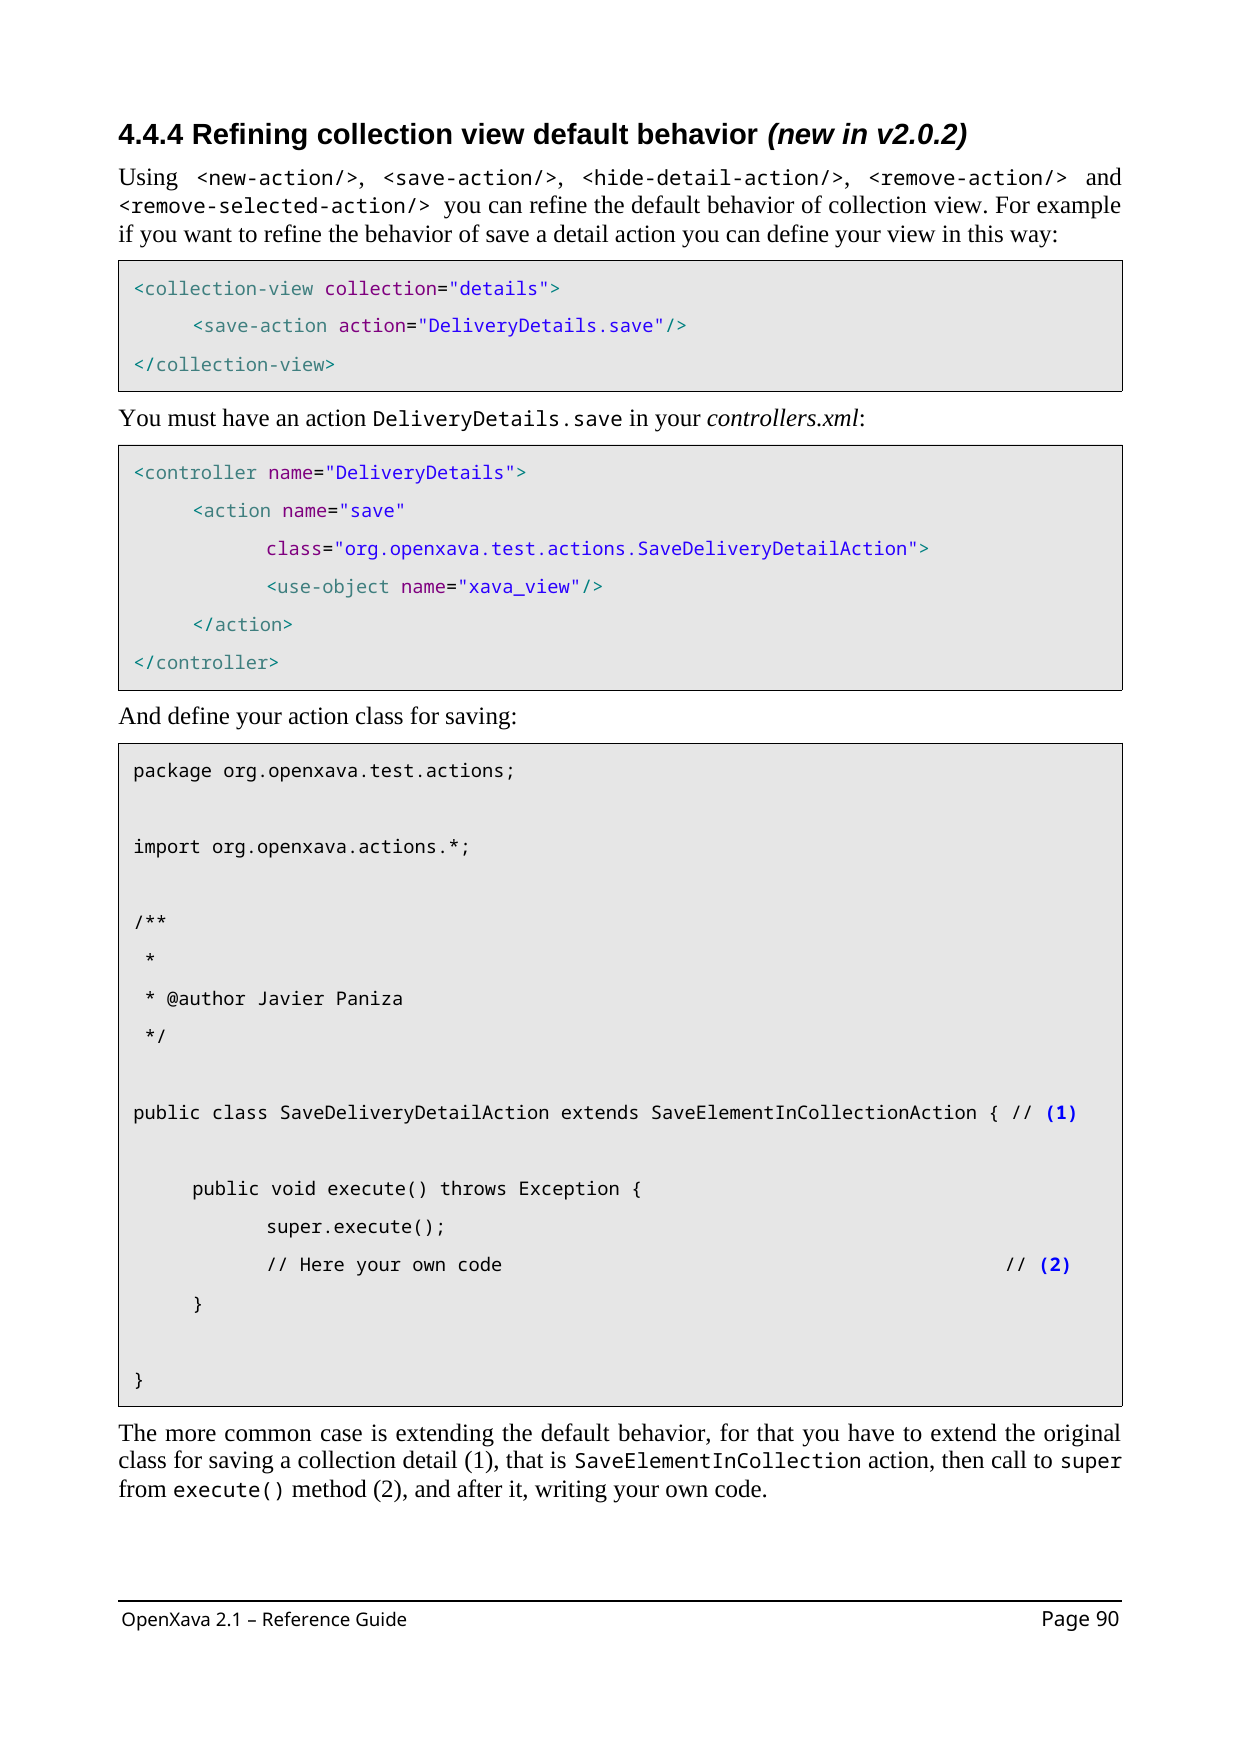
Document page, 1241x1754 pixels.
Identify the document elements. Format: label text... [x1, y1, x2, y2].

text The more common case is extending the default behavior, for that you have to extend the original class for saving a collection detail (1), that is SaveElementInCollection action, then call to super from execute() method (2), and after it, writing your own code. [118, 1419, 1122, 1503]
text public class SaveDeliveryDetailAction extends SaveElementInCollectionAction { // (1) [119, 1085, 1122, 1123]
text */ [119, 1009, 1122, 1047]
text } [119, 1351, 1122, 1406]
text Using <new-action/>, <save-action/>, <hide-detail-action/>, <remove-action/> and <remove-selected-action/> you can refine the default behavior of collection view. For example if you want to refine the behavior of save a detail action you can define your view in this way: [118, 163, 1122, 247]
text <action name="save" [119, 483, 1122, 521]
text * [119, 933, 1122, 971]
text public void execute() throws Exception { [119, 1161, 1122, 1199]
text class="org.openxava.test.actions.SaveDeliveryDetailAction"> [119, 521, 1122, 559]
text <save-action action="DeliveryDetails.save"/> [119, 298, 1122, 336]
text // Here your own code // (2) [119, 1237, 1122, 1275]
text /** [119, 895, 1122, 933]
text super.execute(); [119, 1199, 1122, 1237]
text } [119, 1275, 1122, 1313]
text </controller> [119, 635, 1122, 690]
text <collection-view collection="details"> [119, 261, 1122, 298]
text <use-object name="xava_view"/> [119, 559, 1122, 597]
text You must have an action DeliveryDetails.save in your controllers.xml: [118, 404, 1122, 432]
text import org.openxava.actions.*; [119, 819, 1122, 857]
text </action> [119, 597, 1122, 635]
text <controller name="DeliveryDetails"> [119, 446, 1122, 483]
text * @author Javier Paniza [119, 971, 1122, 1009]
text And define your action class for saving: [118, 702, 1122, 730]
text package org.openxava.test.actions; [119, 744, 1122, 781]
text </collection-view> [119, 336, 1122, 391]
subtitle Refining collection view default behavior (new in v2.0.2) [118, 118, 1122, 151]
